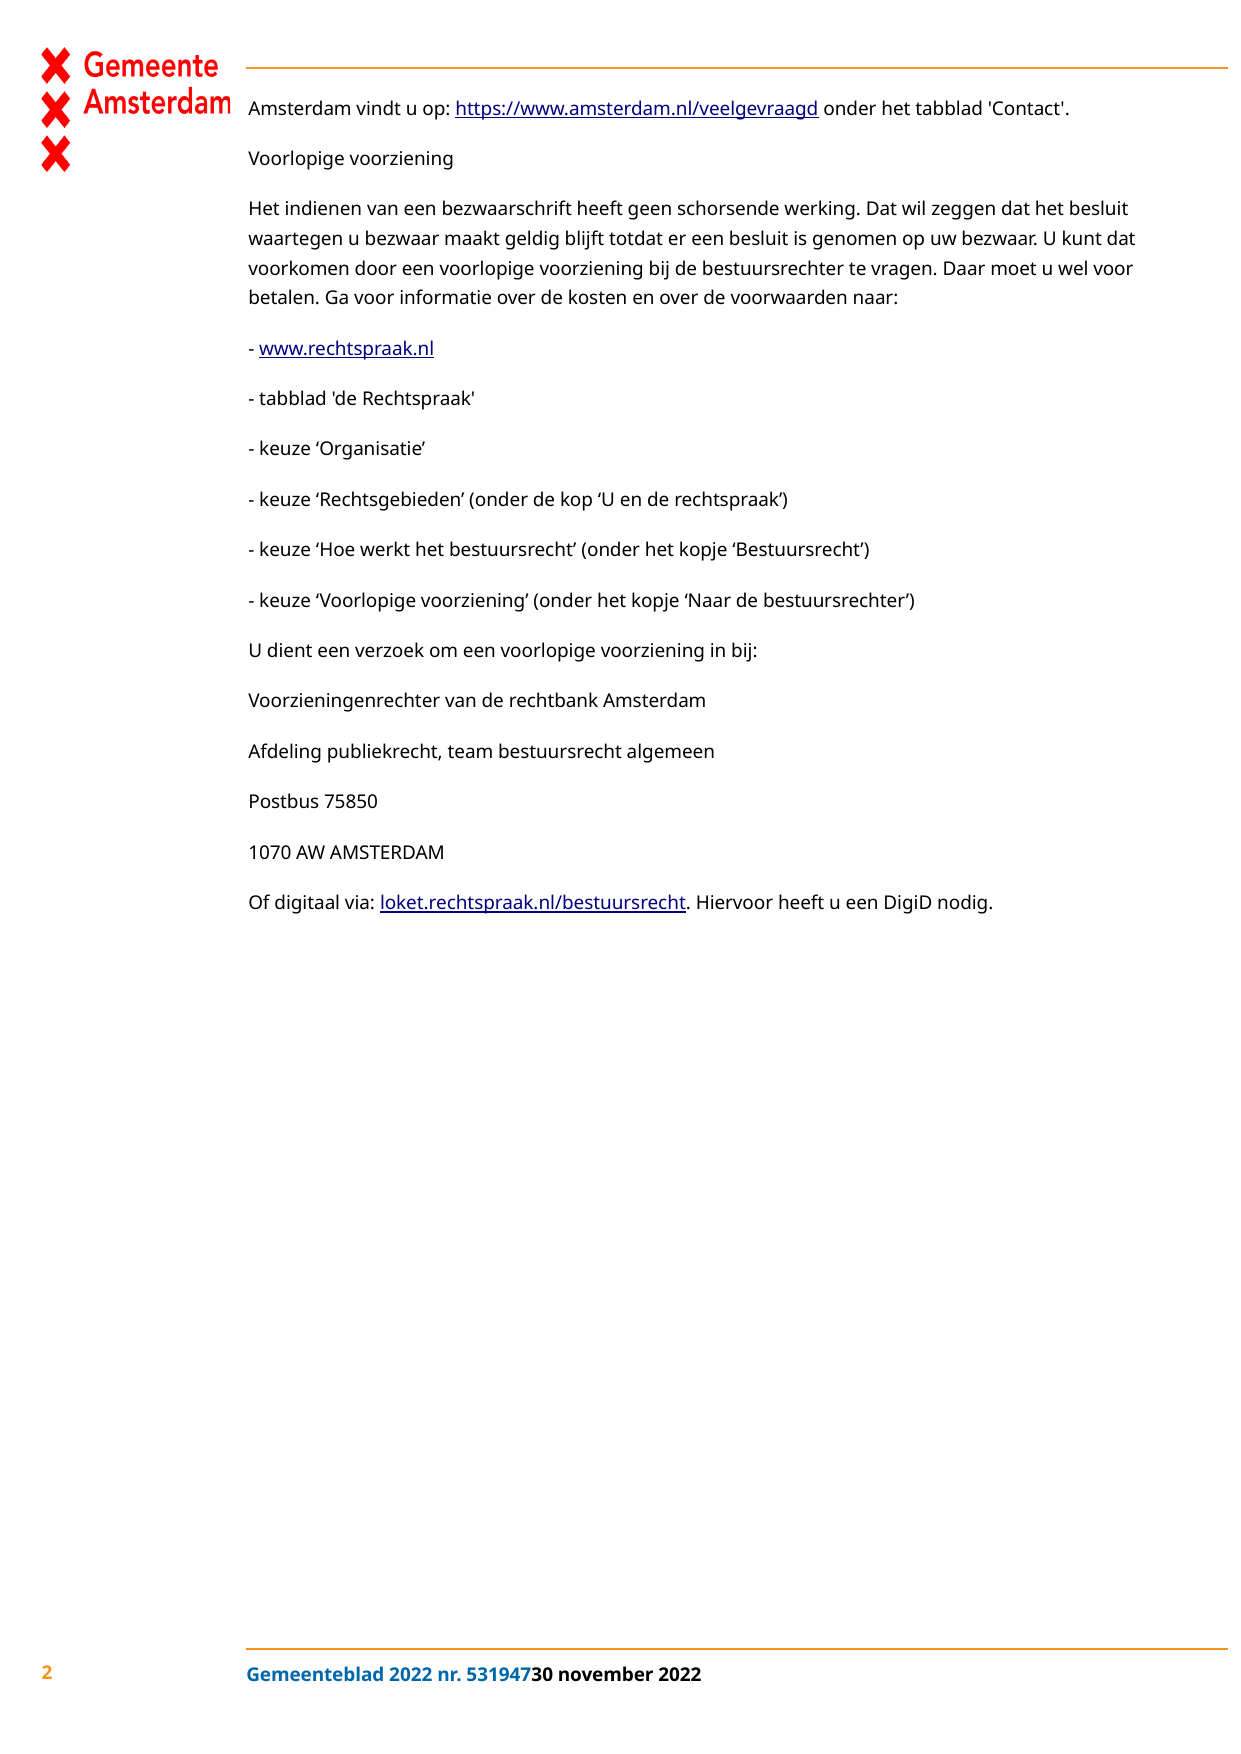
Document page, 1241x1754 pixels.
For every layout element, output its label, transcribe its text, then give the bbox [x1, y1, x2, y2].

text Voorlopige voorziening [248, 145, 1152, 171]
text U dient een verzoek om een voorlopige voorziening in bij: [248, 637, 1152, 663]
text - keuze ‘Hoe werkt het bestuursrecht’ (onder het kopje ‘Bestuursrecht’) [248, 536, 1152, 562]
text Postbus 75850 [248, 788, 1152, 814]
text - keuze ‘Organisatie’ [248, 436, 1152, 461]
text Afdeling publiekrecht, team bestuursrecht algemeen [248, 738, 1152, 764]
text - keuze ‘Voorlopige voorziening’ (onder het kopje ‘Naar de bestuursrechter’) [248, 587, 1152, 613]
text Voorzieningenrechter van de rechtbank Amsterdam [248, 688, 1152, 713]
text 1070 AW AMSTERDAM [248, 839, 1152, 865]
text Amsterdam vindt u op: https://www.amsterdam.nl/veelgevraagd onder het tabblad 'Contact'. [248, 95, 1152, 121]
text Het indienen van een bezwaarschrift heeft geen schorsende werking. Dat wil zeggen dat het besluit waartegen u bezwaar maakt geldig blijft totdat er een besluit is genomen op uw bezwaar. U kunt dat voorkomen door een voorlopige voorziening bij de bestuursrechter te vragen. Daar moet u wel voor betalen. Ga voor informatie over de kosten en over de voorwaarden naar: [248, 196, 1152, 310]
text Of digitaal via: loket.rechtspraak.nl/bestuursrecht. Hiervoor heeft u een DigiD nodig. [248, 889, 1152, 915]
text - tabblad 'de Rechtspraak' [248, 385, 1152, 411]
text - www.rechtspraak.nl [248, 335, 1152, 361]
picture [41, 47, 231, 172]
text - keuze ‘Rechtsgebieden’ (onder de kop ‘U en de rechtspraak’) [248, 486, 1152, 512]
